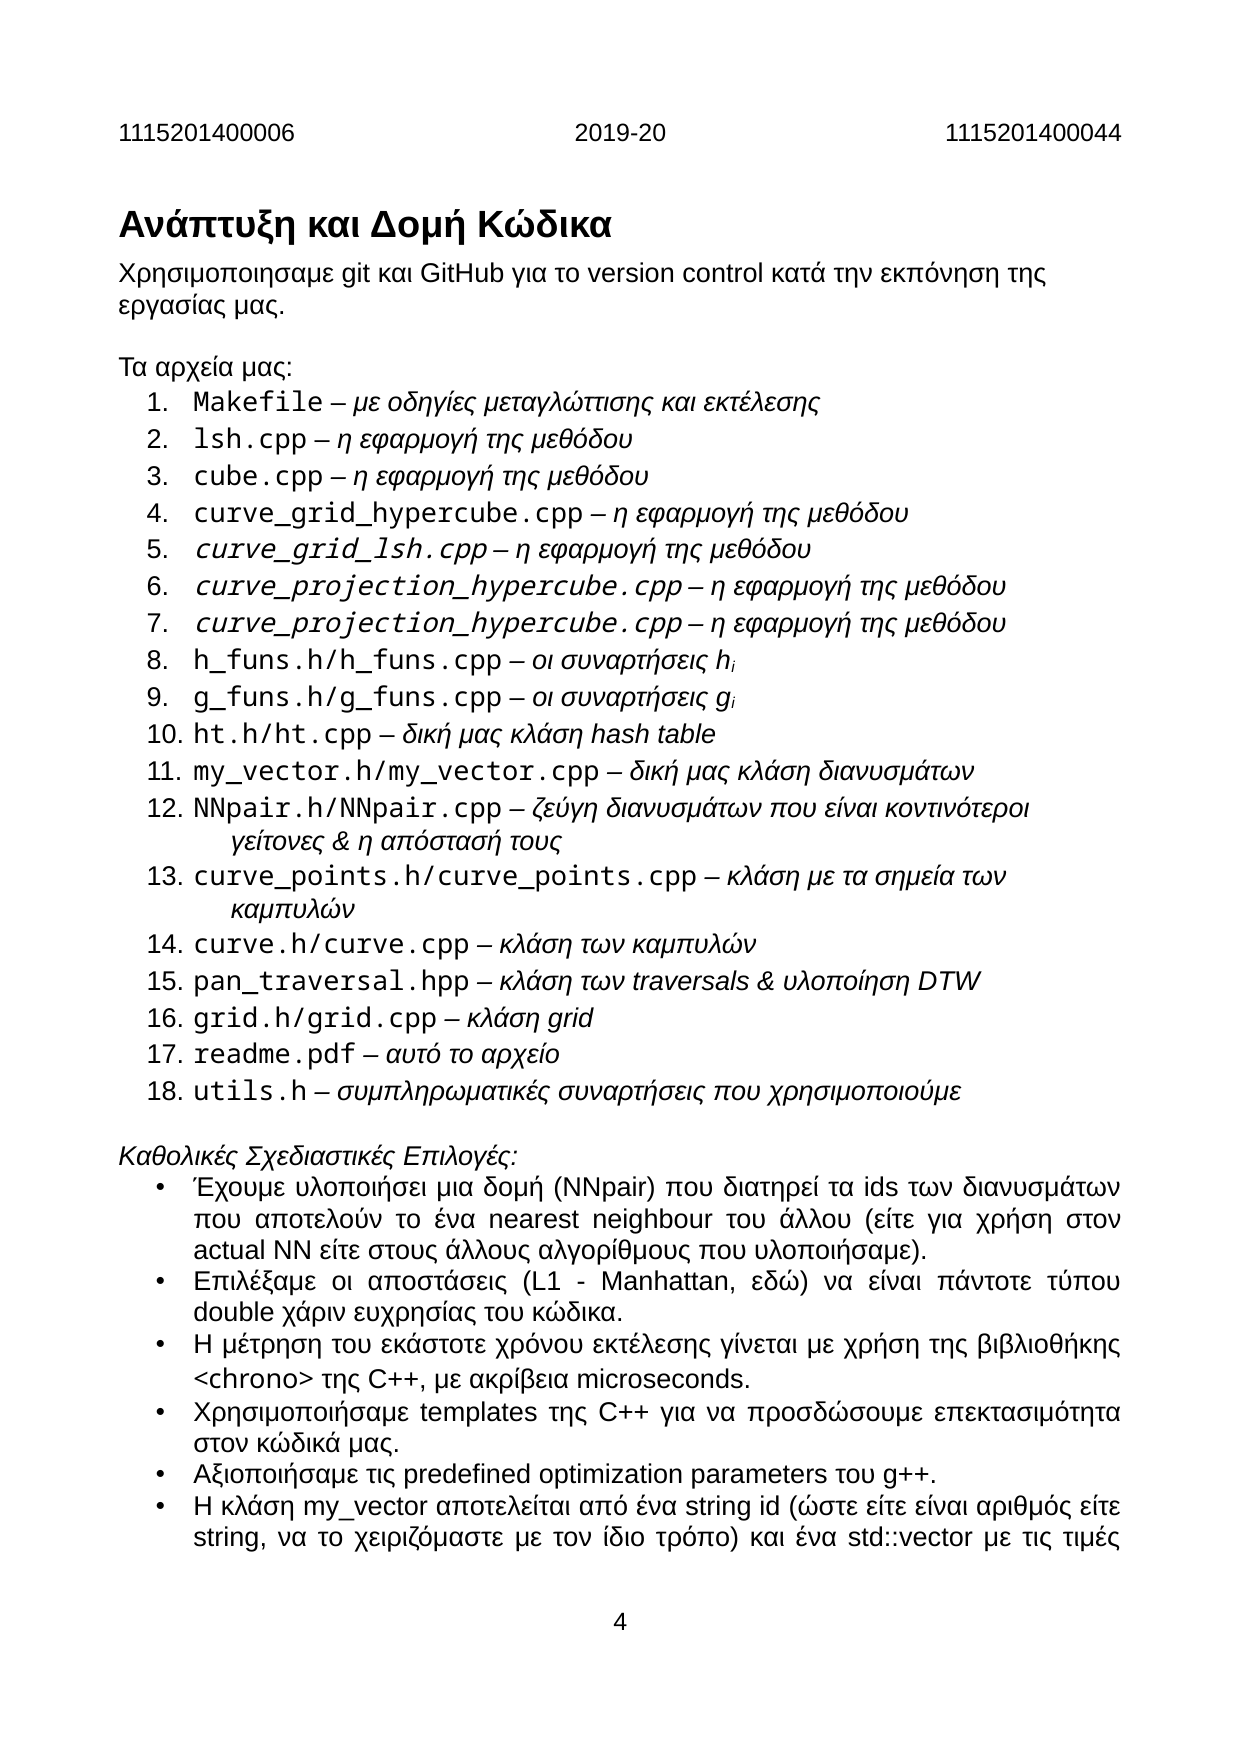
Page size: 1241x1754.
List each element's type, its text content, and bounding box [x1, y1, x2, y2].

list Η μέτρηση του εκάστοτε χρόνου εκτέλεσης γίνεται με χρήση της βιβλιοθήκης <chrono> της C++, με ακρίβεια microseconds. [156, 1328, 1122, 1396]
list cube.cpp – η εφαρμογή της μεθόδου [146, 456, 1122, 493]
list h_funs.h/h_funs.cpp – οι συναρτήσεις hi [146, 641, 1122, 677]
list my_vector.h/my_vector.cpp – δική μας κλάση διανυσμάτων [146, 751, 1122, 788]
list Επιλέξαμε οι αποστάσεις (L1 - Manhattan, εδώ) να είναι πάντοτε τύπου double χάριν ευχρησίας του κώδικα. [156, 1265, 1122, 1328]
list curve_points.h/curve_points.cpp – κλάση με τα σημεία των καμπυλών [146, 856, 1122, 924]
list Έχουμε υλοποιήσει μια δομή (NΝpair) που διατηρεί τα ids των διανυσμάτων που αποτελούν το ένα nearest neighbour του άλλου (είτε για χρήση στον actual NN είτε στους άλλους αλγορίθμους που υλοποιήσαμε). [156, 1171, 1122, 1265]
text Χρησιμοποιησαμε git και GitHub για το version control κατά την εκπόνηση της εργασίας μας. [118, 257, 1122, 320]
list grid.h/grid.cpp – κλάση grid [146, 998, 1122, 1035]
list pan_traversal.hpp – κλάση των traversals & υλοποίηση DTW [146, 961, 1122, 998]
list Η κλάση my_vector αποτελείται από ένα string id (ώστε είτε είναι αριθμός είτε string, να το χειριζόμαστε με τον ίδιο τρόπο) και ένα std::vector με τις τιμές [156, 1490, 1122, 1552]
list Χρησιμοποιήσαμε templates της C++ για να προσδώσουμε επεκτασιμότητα στον κώδικά μας. [156, 1396, 1122, 1458]
list curve_projection_hypercube.cpp – η εφαρμογή της μεθόδου [146, 567, 1122, 604]
list Αξιοποιήσαμε τις predefined optimization parameters του g++. [156, 1458, 1122, 1490]
list readme.pdf – αυτό το αρχείο [146, 1035, 1122, 1072]
text Τα αρχεία μας: [118, 351, 1122, 382]
list utils.h – συμπληρωματικές συναρτήσεις που χρησιμοποιούμε [146, 1072, 1122, 1109]
list curve.h/curve.cpp – κλάση των καμπυλών [146, 924, 1122, 961]
subtitle Ανάπτυξη και Δομή Κώδικα [118, 201, 1122, 245]
list g_funs.h/g_funs.cpp – οι συναρτήσεις gi [146, 677, 1122, 714]
list NΝpair.h/NΝpair.cpp – ζεύγη διανυσμάτων που είναι κοντινότεροι γείτονες & η απόστασή τους [146, 788, 1122, 856]
list curve_grid_hypercube.cpp – η εφαρμογή της μεθόδου [146, 493, 1122, 530]
list curve_grid_lsh.cpp – η εφαρμογή της μεθόδου [146, 530, 1122, 567]
text Καθολικές Σχεδιαστικές Επιλογές: [118, 1140, 1122, 1171]
list curve_projection_hypercube.cpp – η εφαρμογή της μεθόδου [146, 604, 1122, 641]
list Makefile – με οδηγίες μεταγλώττισης και εκτέλεσης [146, 382, 1122, 419]
list ht.h/ht.cpp – δική μας κλάση hash table [146, 714, 1122, 751]
list lsh.cpp – η εφαρμογή της μεθόδου [146, 419, 1122, 456]
